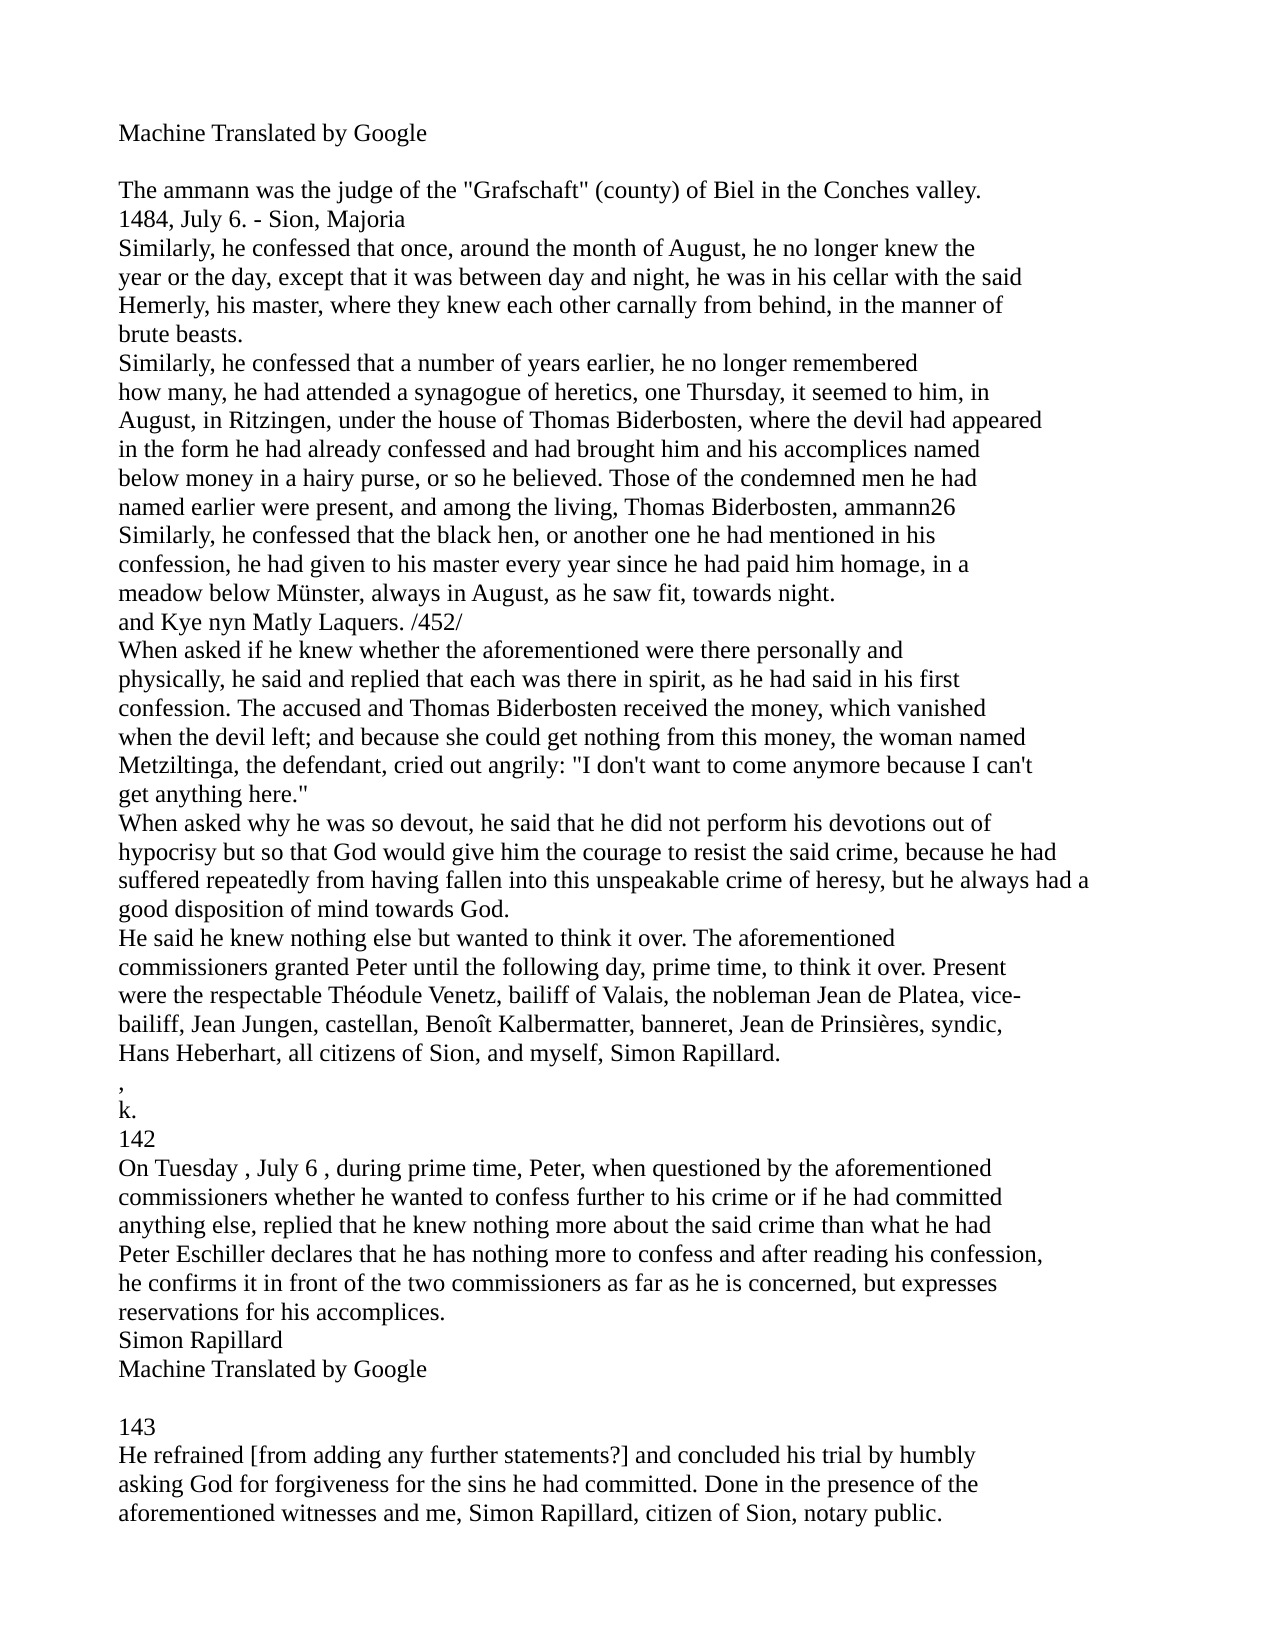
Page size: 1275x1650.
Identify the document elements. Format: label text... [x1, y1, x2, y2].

text get anything here." [118, 779, 1157, 808]
text aforementioned witnesses and me, Simon Rapillard, citizen of Sion, notary public. [118, 1498, 1157, 1527]
text 143 [118, 1412, 1157, 1441]
text Machine Translated by Google [118, 118, 1157, 147]
text in the form he had already confessed and had brought him and his accomplices named [118, 434, 1157, 463]
text When asked why he was so devout, he said that he did not perform his devotions out of [118, 808, 1157, 837]
text Similarly, he confessed that the black hen, or another one he had mentioned in his [118, 521, 1157, 549]
text Simon Rapillard [118, 1326, 1157, 1354]
text Hans Heberhart, all citizens of Sion, and myself, Simon Rapillard. [118, 1038, 1157, 1067]
text suffered repeatedly from having fallen into this unspeakable crime of heresy, but he always had a [118, 866, 1157, 894]
text Similarly, he confessed that a number of years earlier, he no longer remembered [118, 348, 1157, 377]
text 1484, July 6. - Sion, Majoria [118, 204, 1157, 233]
text he confirms it in front of the two commissioners as far as he is concerned, but expresses [118, 1268, 1157, 1297]
text how many, he had attended a synagogue of heretics, one Thursday, it seemed to him, in [118, 377, 1157, 406]
text The ammann was the judge of the "Grafschaft" (county) of Biel in the Conches valley. [118, 176, 1157, 204]
text meadow below Münster, always in August, as he saw fit, towards night. [118, 578, 1157, 607]
text hypocrisy but so that God would give him the courage to resist the said crime, because he had [118, 837, 1157, 866]
text physically, he said and replied that each was there in spirit, as he had said in his first [118, 664, 1157, 693]
text bailiff, Jean Jungen, castellan, Benoît Kalbermatter, banneret, Jean de Prinsières, syndic, [118, 1009, 1157, 1038]
text When asked if he knew whether the aforementioned were there personally and [118, 636, 1157, 664]
text asking God for forgiveness for the sins he had committed. Done in the presence of the [118, 1469, 1157, 1498]
text Metziltinga, the defendant, cried out angrily: "I don't want to come anymore because I can't [118, 751, 1157, 779]
text anything else, replied that he knew nothing more about the said crime than what he had [118, 1211, 1157, 1239]
text 142 [118, 1124, 1157, 1153]
text confession, he had given to his master every year since he had paid him homage, in a [118, 549, 1157, 578]
text On Tuesday , July 6 , during prime time, Peter, when questioned by the aforementioned [118, 1153, 1157, 1182]
text and Kye nyn Matly Laquers. /452/ [118, 607, 1157, 636]
text were the respectable Théodule Venetz, bailiff of Valais, the nobleman Jean de Platea, vice- [118, 981, 1157, 1009]
text commissioners whether he wanted to confess further to his crime or if he had committed [118, 1182, 1157, 1211]
text named earlier were present, and among the living, Thomas Biderbosten, ammann26 [118, 492, 1157, 521]
text He refrained [from adding any further statements?] and concluded his trial by humbly [118, 1441, 1157, 1469]
text year or the day, except that it was between day and night, he was in his cellar with the said [118, 262, 1157, 291]
text brute beasts. [118, 319, 1157, 348]
text Similarly, he confessed that once, around the month of August, he no longer knew the [118, 233, 1157, 262]
text commissioners granted Peter until the following day, prime time, to think it over. Present [118, 952, 1157, 981]
text reservations for his accomplices. [118, 1297, 1157, 1326]
text k. [118, 1096, 1157, 1124]
text when the devil left; and because she could get nothing from this money, the woman named [118, 722, 1157, 751]
text , [118, 1067, 1157, 1096]
text good disposition of mind towards God. [118, 894, 1157, 923]
text He said he knew nothing else but wanted to think it over. The aforementioned [118, 923, 1157, 952]
text Peter Eschiller declares that he has nothing more to confess and after reading his confession, [118, 1239, 1157, 1268]
text below money in a hairy purse, or so he believed. Those of the condemned men he had [118, 463, 1157, 492]
text Hemerly, his master, where they knew each other carnally from behind, in the manner of [118, 291, 1157, 319]
text confession. The accused and Thomas Biderbosten received the money, which vanished [118, 693, 1157, 722]
text Machine Translated by Google [118, 1354, 1157, 1383]
text August, in Ritzingen, under the house of Thomas Biderbosten, where the devil had appeared [118, 406, 1157, 434]
